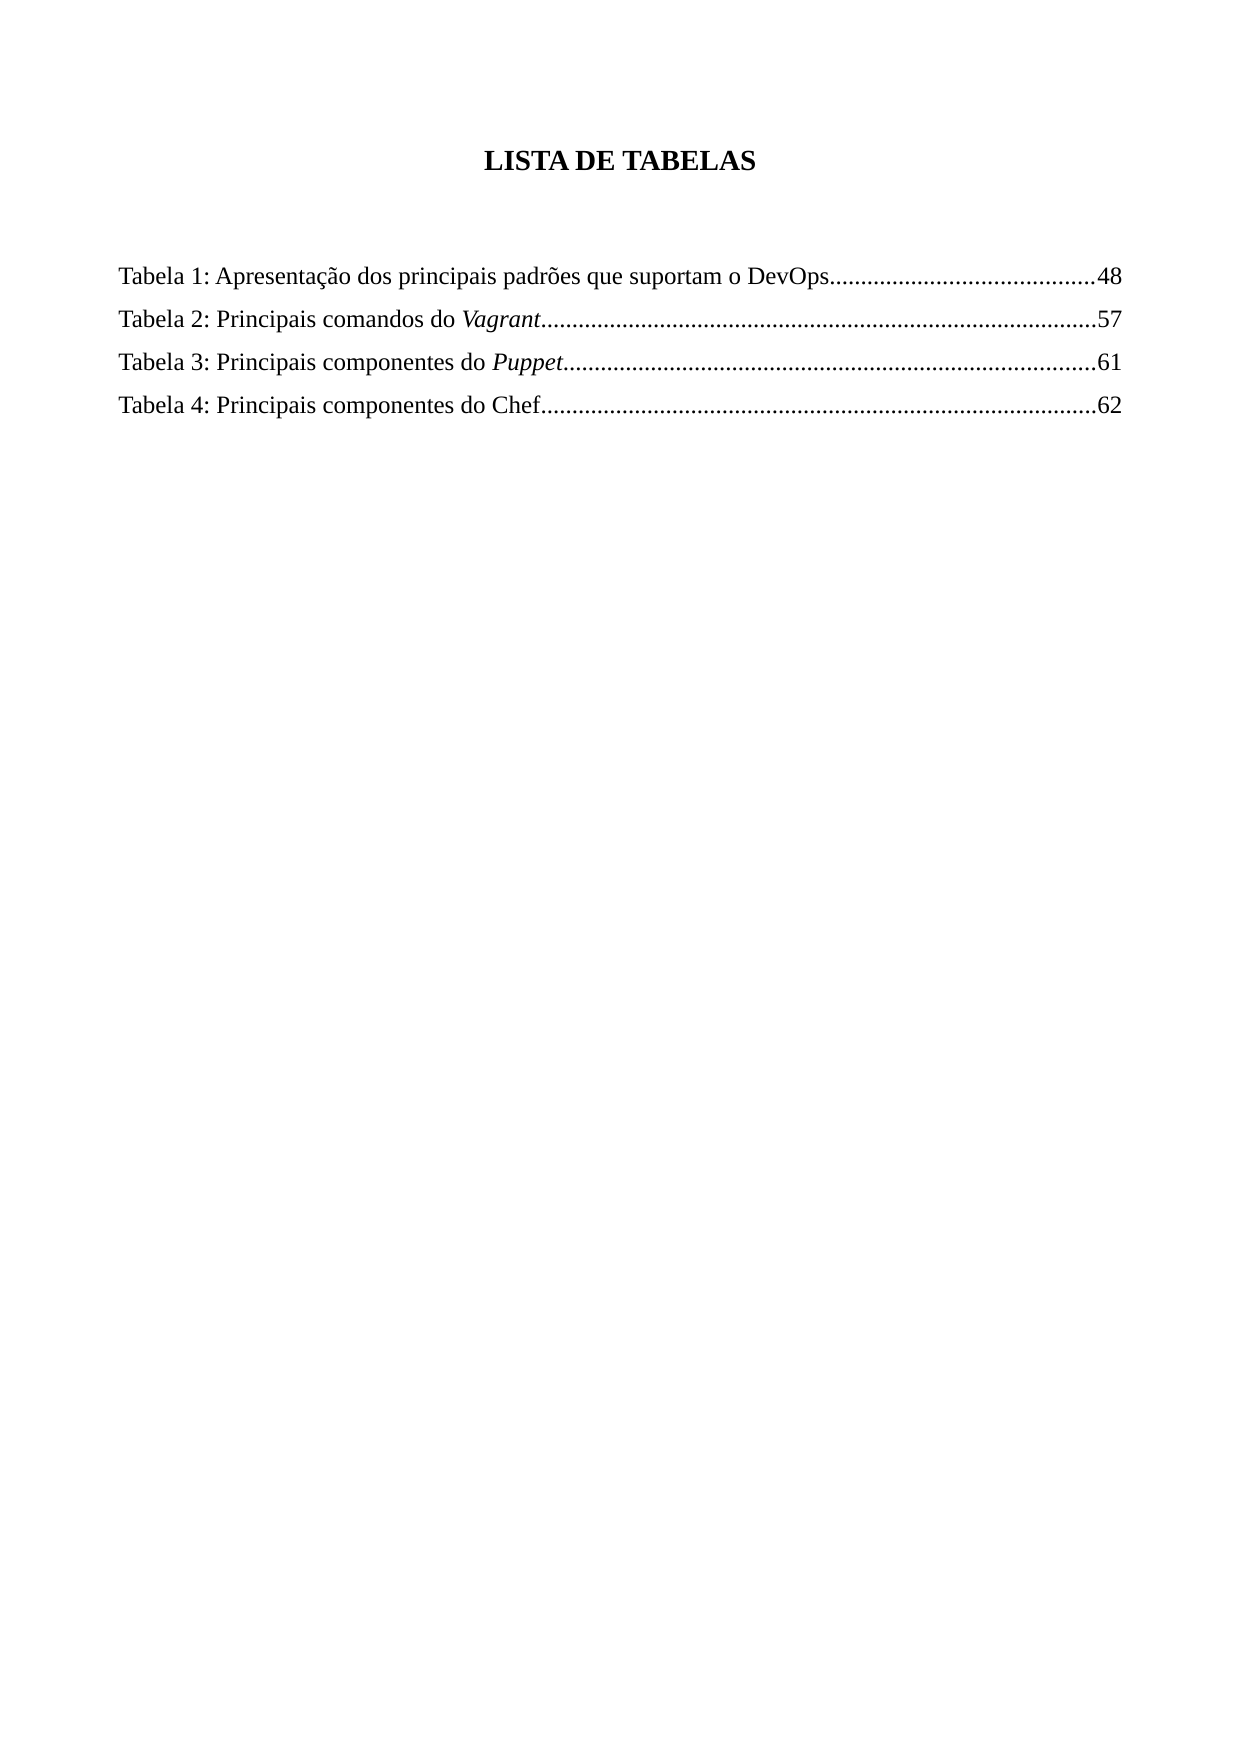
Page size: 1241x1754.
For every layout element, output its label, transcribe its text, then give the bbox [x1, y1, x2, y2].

subtitle LISTA DE TABELAS [118, 143, 1122, 177]
text Tabela 1: Apresentação dos principais padrões que suportam o DevOps 48 [118, 261, 1122, 290]
text Tabela 3: Principais componentes do Puppet 61 [118, 347, 1122, 376]
text Tabela 2: Principais comandos do Vagrant 57 [118, 304, 1122, 333]
text Tabela 4: Principais componentes do Chef 62 [118, 390, 1122, 419]
